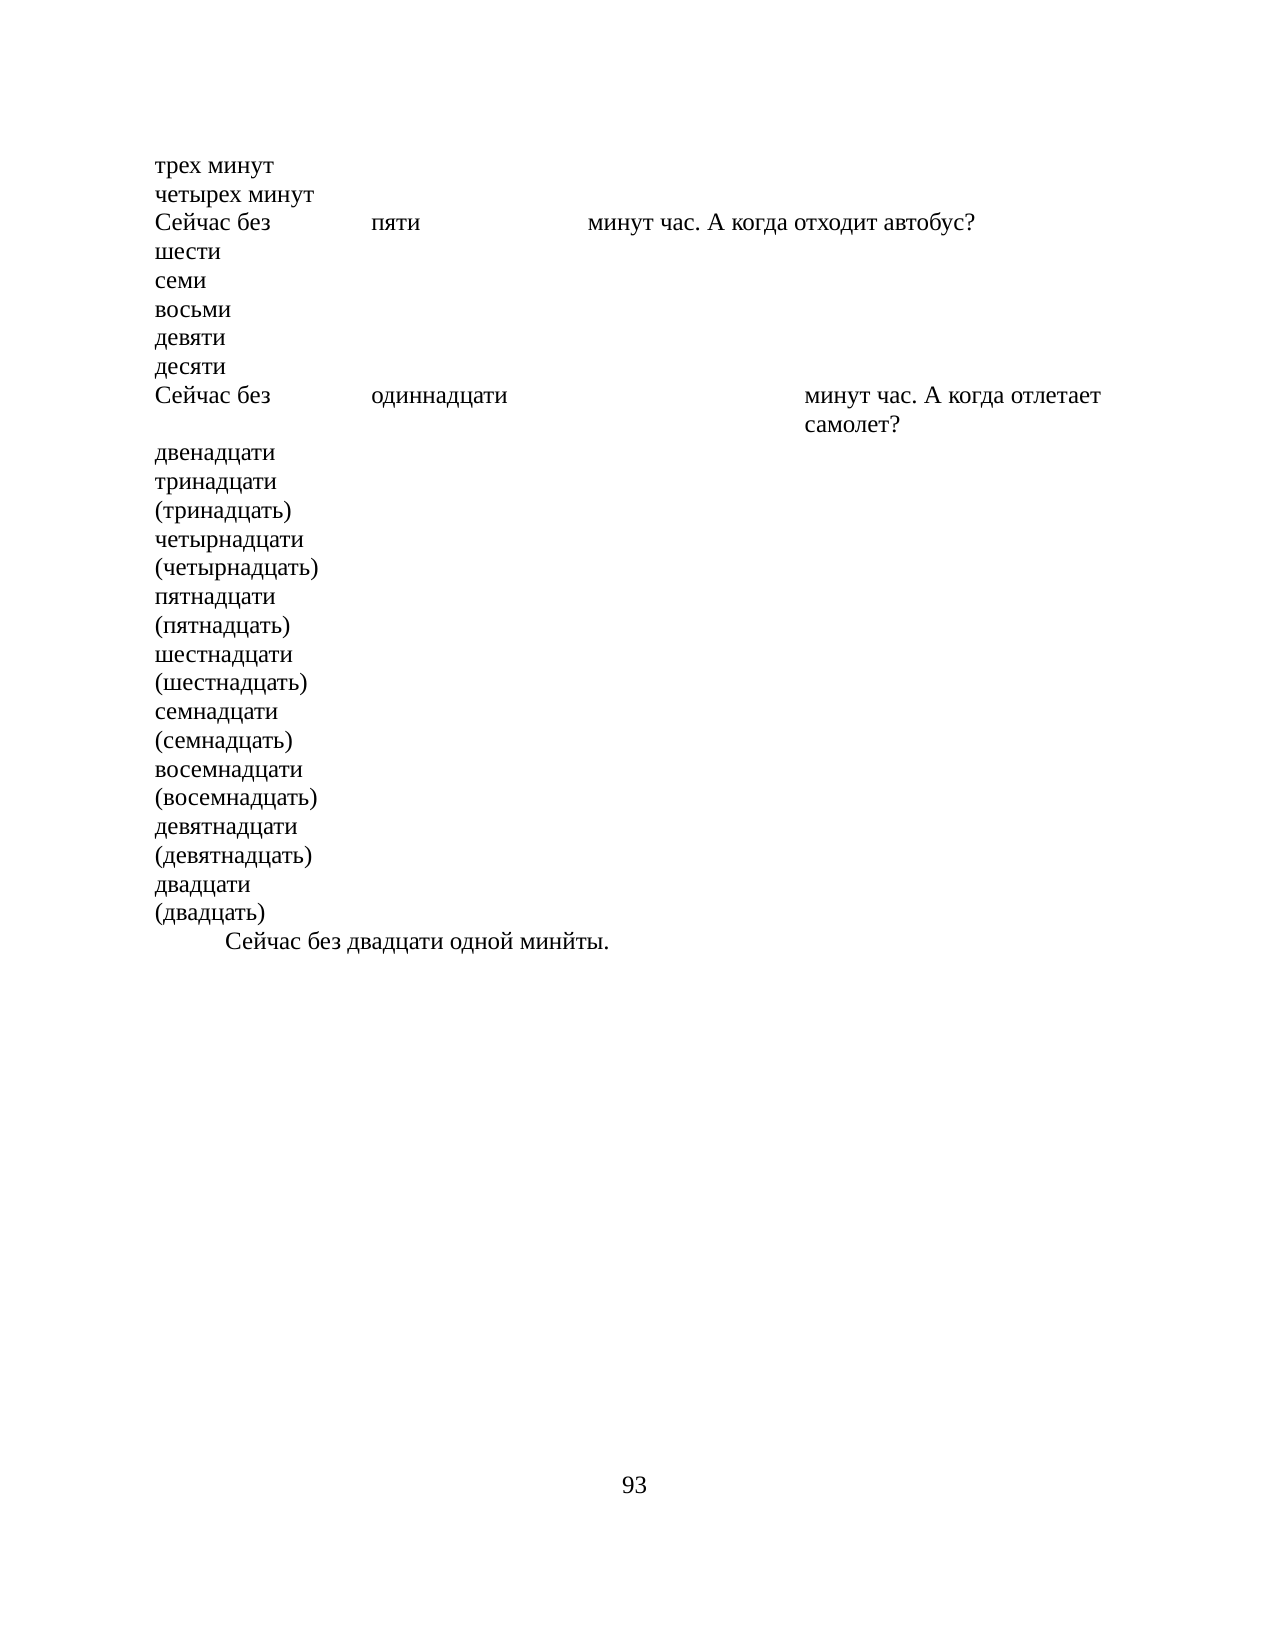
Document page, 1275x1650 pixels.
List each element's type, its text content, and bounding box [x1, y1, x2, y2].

table_cell [367, 754, 1125, 811]
table_cell [367, 524, 1125, 581]
table_cell девяти [150, 323, 367, 351]
text Сейчас без двадцати одной минйты. [225, 926, 1125, 955]
table_cell шестнадцати (шестнадцать) [150, 639, 367, 696]
table_cell [367, 438, 1125, 466]
table_cell [367, 351, 1125, 380]
table_cell [367, 466, 1125, 524]
table_cell [367, 294, 1125, 322]
table_cell пятнадцати (пятнадцать) [150, 581, 367, 639]
table_cell девятнадцати (девятнадцать) [150, 811, 367, 869]
table_cell двенадцати [150, 438, 367, 466]
table_cell [367, 150, 1125, 179]
table_cell [367, 265, 1125, 294]
table_header одиннадцати [367, 380, 800, 437]
table_cell десяти [150, 351, 367, 380]
table_cell двадцати (двадцать) [150, 869, 367, 926]
table_cell семи [150, 265, 367, 294]
table_cell [367, 323, 1125, 351]
table_cell шести [150, 236, 367, 265]
table_cell [367, 869, 1125, 926]
table_cell [367, 236, 1125, 265]
table_cell семнадцати (семнадцать) [150, 696, 367, 754]
table_cell четырнадцати (четырнадцать) [150, 524, 367, 581]
table_cell [367, 811, 1125, 869]
table_cell восьми [150, 294, 367, 322]
table_header Сейчас без [150, 380, 367, 437]
table_header пяти [367, 208, 583, 236]
table_cell [367, 179, 1125, 207]
table_header минут час. А когда отходит автобус? [583, 208, 1125, 236]
table_header минут час. А когда отлетает самолет? [800, 380, 1125, 437]
table_header Сейчас без [150, 208, 367, 236]
table_cell четырех минут [150, 179, 367, 207]
table_cell [367, 639, 1125, 696]
table_cell тринадцати (тринадцать) [150, 466, 367, 524]
table_cell [367, 581, 1125, 639]
table_cell [367, 696, 1125, 754]
table_cell восемнадцати (восемнадцать) [150, 754, 367, 811]
table_cell трех минут [150, 150, 367, 179]
